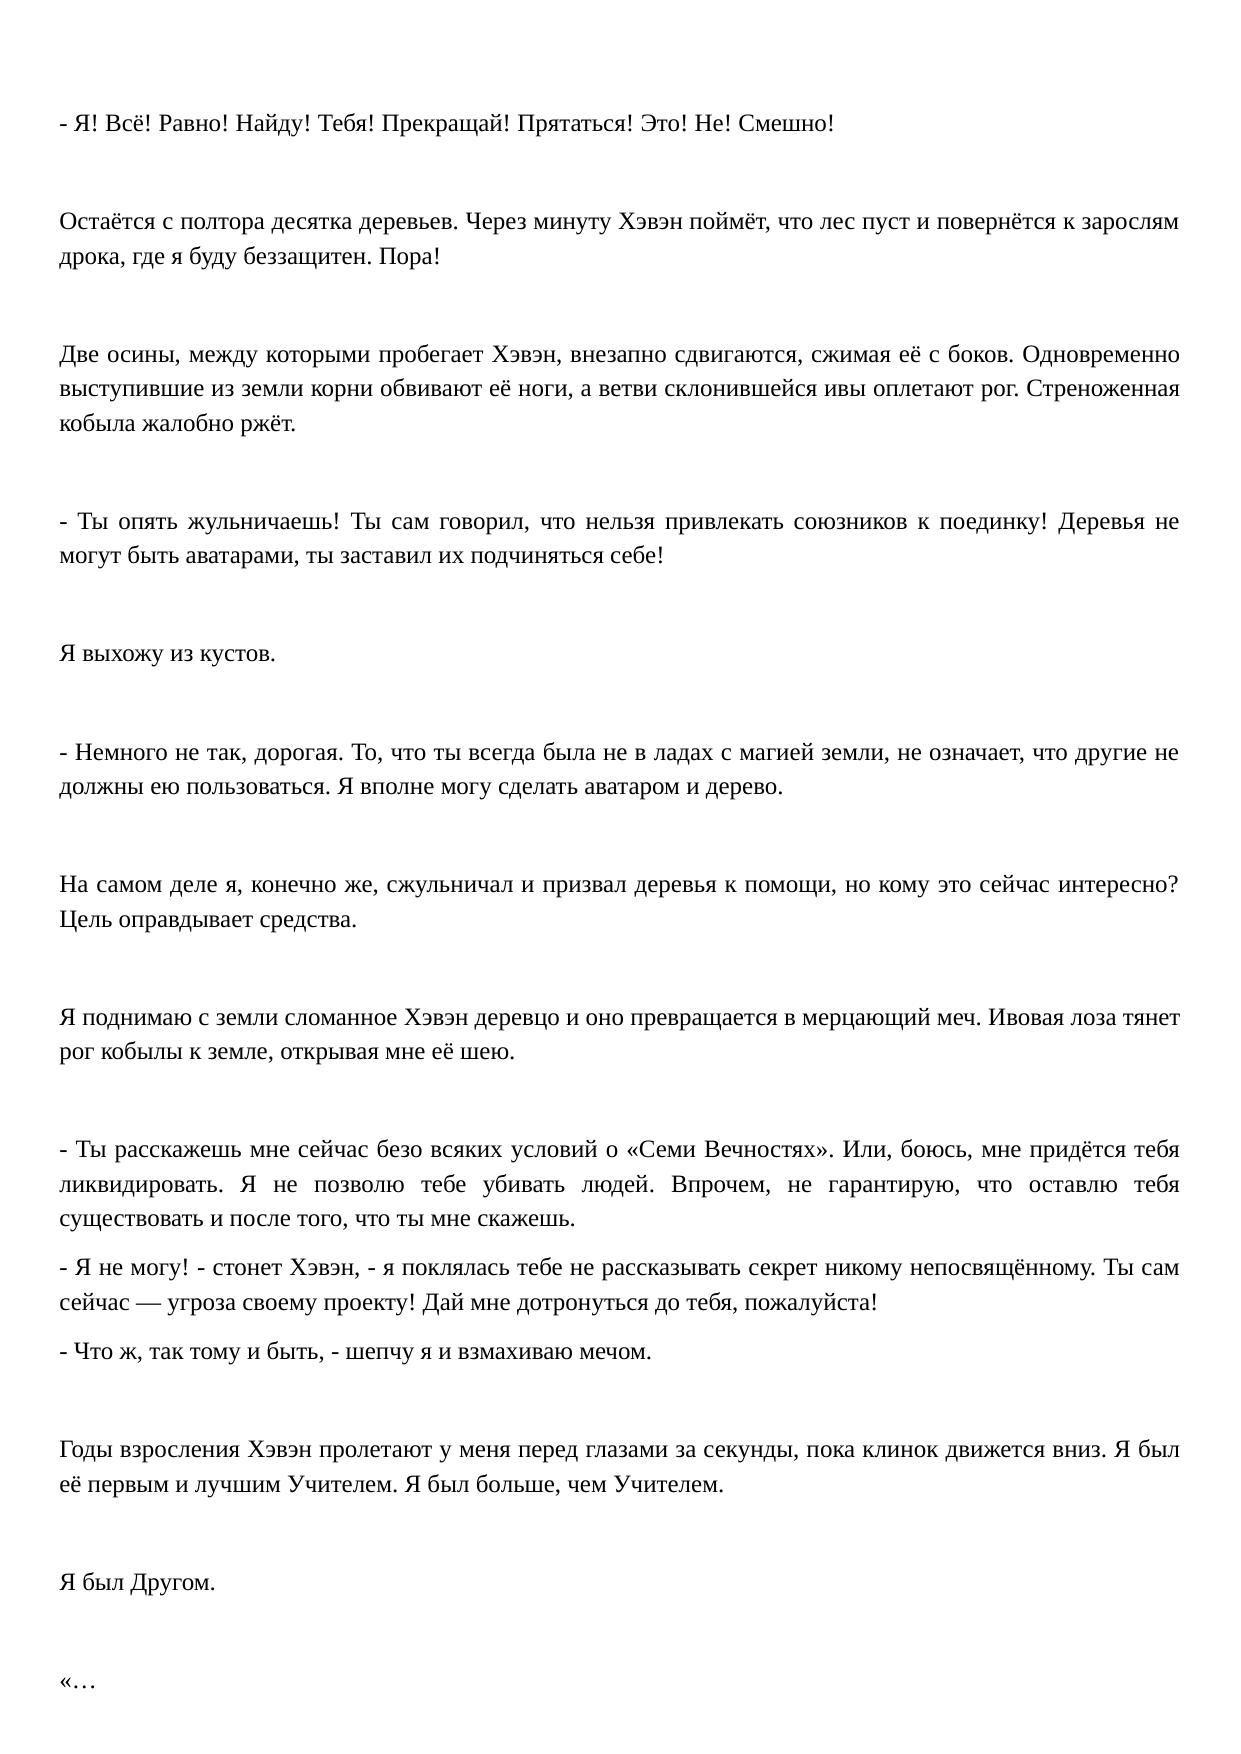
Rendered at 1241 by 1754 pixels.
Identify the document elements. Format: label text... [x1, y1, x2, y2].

text - Ты расскажешь мне сейчас безо всяких условий о «Семи Вечностях». Или, боюсь, мне придётся тебя ликвидировать. Я не позволю тебе убивать людей. Впрочем, не гарантирую, что оставлю тебя существовать и после того, что ты мне скажешь. [59, 1134, 1181, 1232]
text Годы взросления Хэвэн пролетают у меня перед глазами за секунды, пока клинок движется вниз. Я был её первым и лучшим Учителем. Я был больше, чем Учителем. [59, 1434, 1181, 1497]
text - Я! Всё! Равно! Найду! Тебя! Прекращай! Прятаться! Это! Не! Смешно! [59, 108, 1181, 137]
text Я выхожу из кустов. [59, 638, 1181, 667]
text - Немного не так, дорогая. То, что ты всегда была не в ладах с магией земли, не означает, что другие не должны ею пользоваться. Я вполне могу сделать аватаром и дерево. [59, 737, 1181, 800]
text - Что ж, так тому и быть, - шепчу я и взмахиваю мечом. [59, 1336, 1181, 1365]
text Я был Другом. [59, 1567, 1181, 1596]
text Две осины, между которыми пробегает Хэвэн, внезапно сдвигаются, сжимая её с боков. Одновременно выступившие из земли корни обвивают её ноги, а ветви склонившейся ивы оплетают рог. Стреноженная кобыла жалобно ржёт. [59, 339, 1181, 437]
text - Ты опять жульничаешь! Ты сам говорил, что нельзя привлекать союзников к поединку! Деревья не могут быть аватарами, ты заставил их подчиняться себе! [59, 506, 1181, 569]
text «… [59, 1665, 1181, 1694]
text Остаётся с полтора десятка деревьев. Через минуту Хэвэн поймёт, что лес пуст и повернётся к зарослям дрока, где я буду беззащитен. Пора! [59, 206, 1181, 269]
text На самом деле я, конечно же, сжульничал и призвал деревья к помощи, но кому это сейчас интересно? Цель оправдывает средства. [59, 869, 1181, 932]
text - Я не могу! - стонет Хэвэн, - я поклялась тебе не рассказывать секрет никому непосвящённому. Ты сам сейчас — угроза своему проекту! Дай мне дотронуться до тебя, пожалуйста! [59, 1252, 1181, 1316]
text Я поднимаю с земли сломанное Хэвэн деревцо и оно превращается в мерцающий меч. Ивовая лоза тянет рог кобылы к земле, открывая мне её шею. [59, 1002, 1181, 1065]
